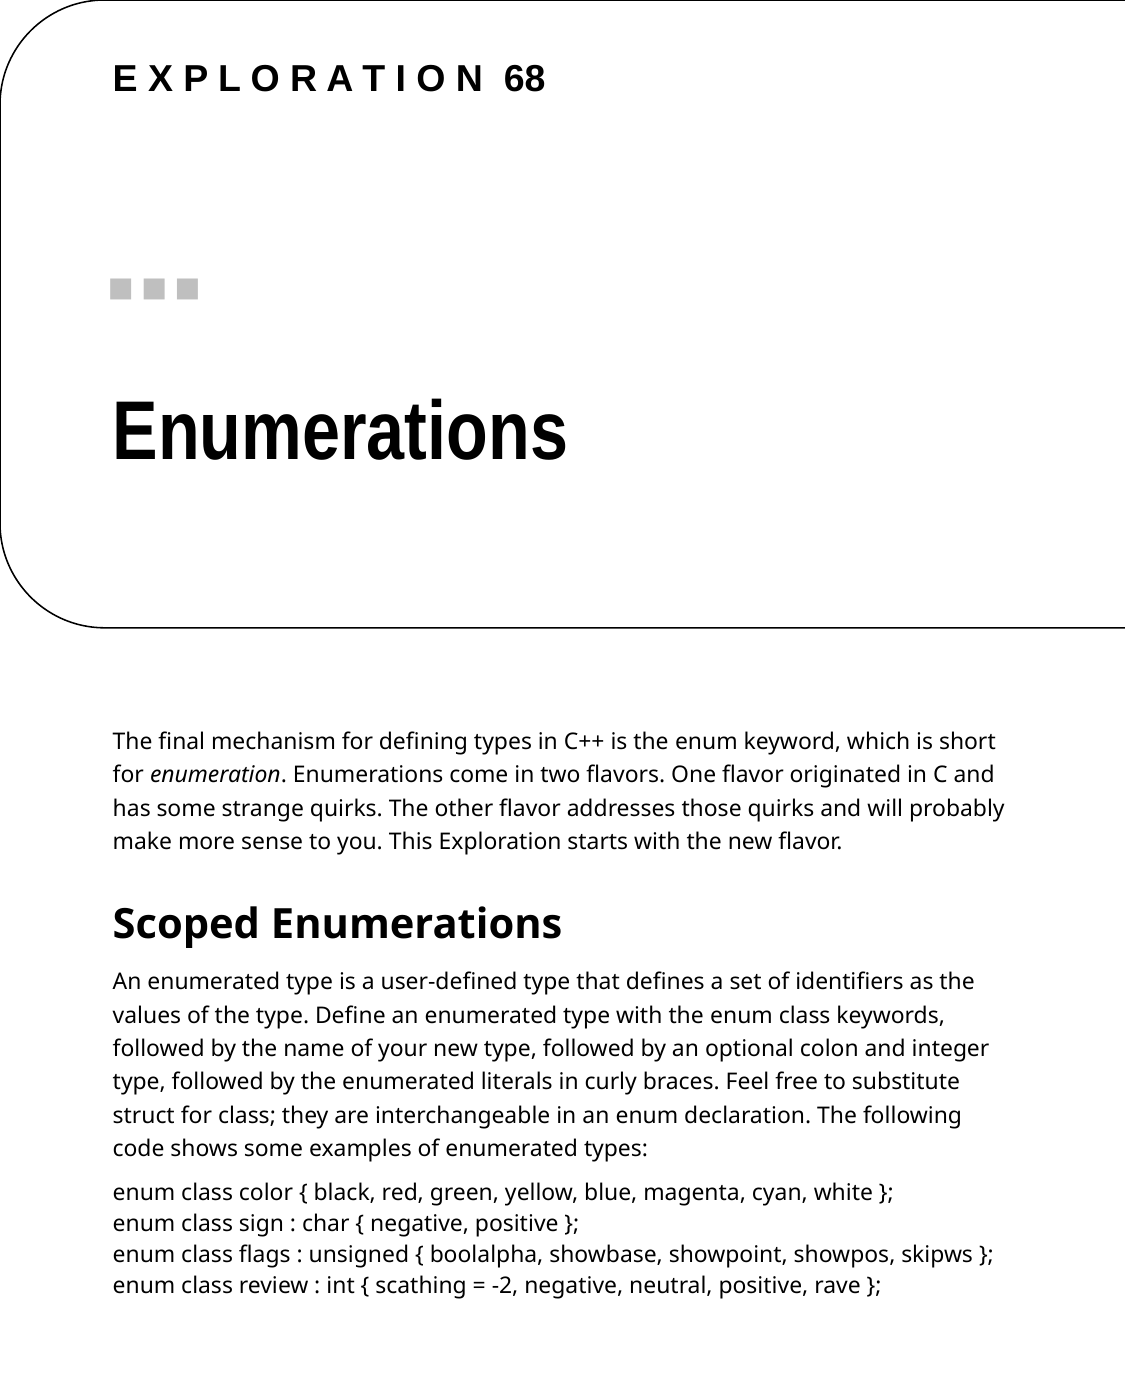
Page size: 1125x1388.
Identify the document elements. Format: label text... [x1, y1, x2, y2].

title Enumerations [112, 382, 1012, 477]
text The final mechanism for defining types in C++ is the enum keyword, which is short for enumeration. Enumerations come in two flavors. One flavor originated in C and has some strange quirks. The other flavor addresses those quirks and will probably make more sense to you. This Exploration starts with the new flavor. [112, 723, 1012, 856]
subtitle Scoped Enumerations [112, 894, 1012, 951]
text enum class sign : char { negative, positive }; [112, 1207, 1012, 1238]
text enum class color { black, red, green, yellow, blue, magenta, cyan, white }; [112, 1176, 1012, 1207]
text enum class review : int { scathing = -2, negative, neutral, positive, rave }; [112, 1269, 1012, 1301]
text An enumerated type is a user-defined type that defines a set of identifiers as the values of the type. Define an enumerated type with the enum class keywords, followed by the name of your new type, followed by an optional colon and integer type, followed by the enumerated literals in curly braces. Feel free to substitute struct for class; they are interchangeable in an enum declaration. The following code shows some examples of enumerated types: [112, 963, 1012, 1163]
text enum class flags : unsigned { boolalpha, showbase, showpoint, showpos, skipws }; [112, 1238, 1012, 1269]
